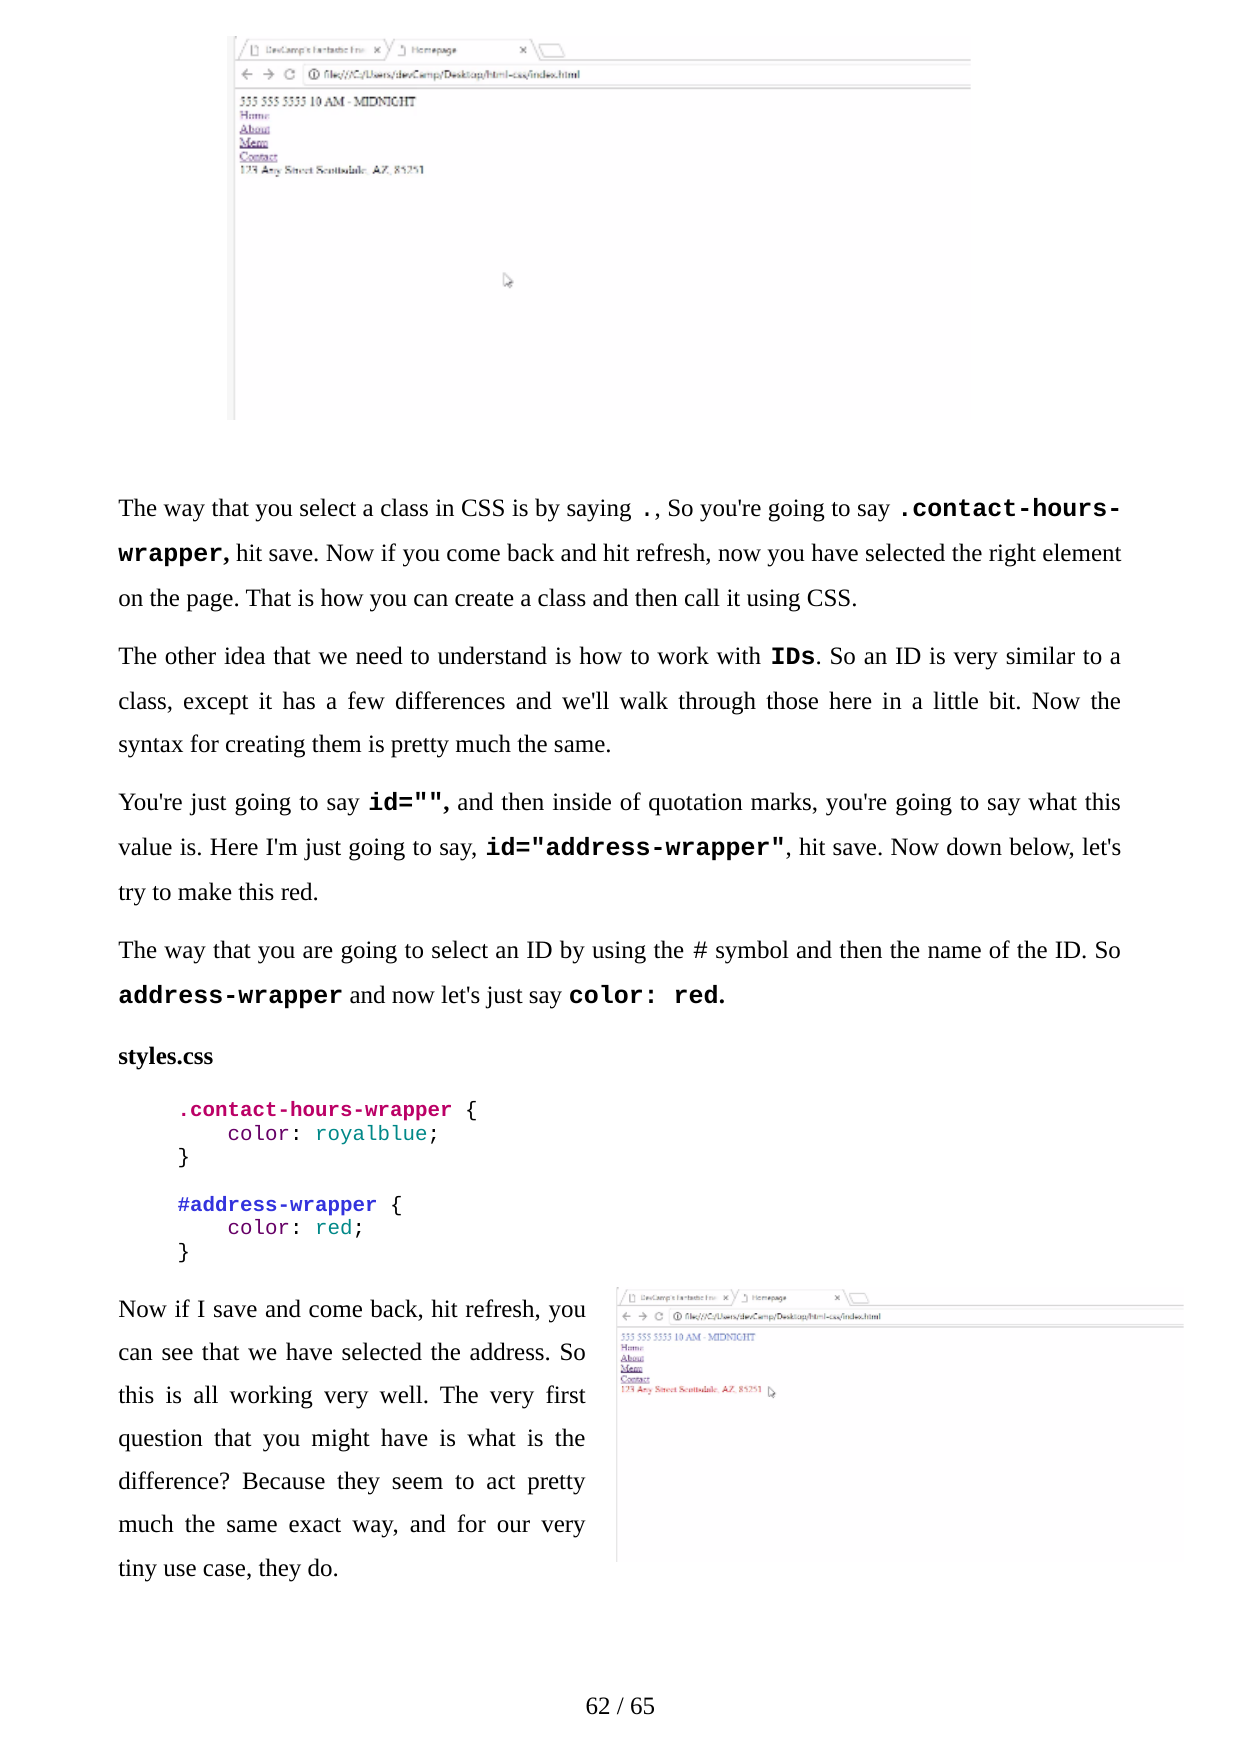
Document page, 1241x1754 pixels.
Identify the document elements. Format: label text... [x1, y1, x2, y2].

text .contact-hours-wrapper { [177, 1099, 1122, 1123]
text You're just going to say id="", and then inside of quotation marks, you're going to say what this value is. Here I'm just going to say, id="address-wrapper", hit save. Now down below, let's try to make this red. [118, 787, 1122, 906]
text } [177, 1146, 1122, 1170]
text The way that you select a class in CSS is by saying ., So you're going to say .contact-hours-wrapper, hit save. Now if you come back and hit refresh, now you have selected the right element on the page. That is how you can create a class and then call it using CSS. [118, 493, 1122, 612]
text styles.css [118, 1041, 1122, 1070]
text color: royalblue; [177, 1123, 1122, 1146]
text Now if I save and come back, hit refresh, you can see that we have selected the address. So this is all working very well. The very first question that you might have is what is the difference? Because they seem to act pretty much the same exact way, and for our very tiny use case, they do. [118, 1294, 1122, 1581]
text The way that you are going to select an ID by using the # symbol and then the name of the ID. So address-wrapper and now let's just say color: red. [118, 935, 1122, 1011]
text The other idea that we need to understand is how to work with IDs. So an ID is very similar to a class, except it has a few differences and we'll walk through those here in a little bit. Now the syntax for creating them is pretty much the same. [118, 641, 1122, 758]
text #address-wrapper { [177, 1193, 1122, 1217]
text color: red; [177, 1217, 1122, 1241]
picture [616, 1287, 1184, 1562]
text } [177, 1241, 1122, 1264]
picture [227, 36, 971, 420]
